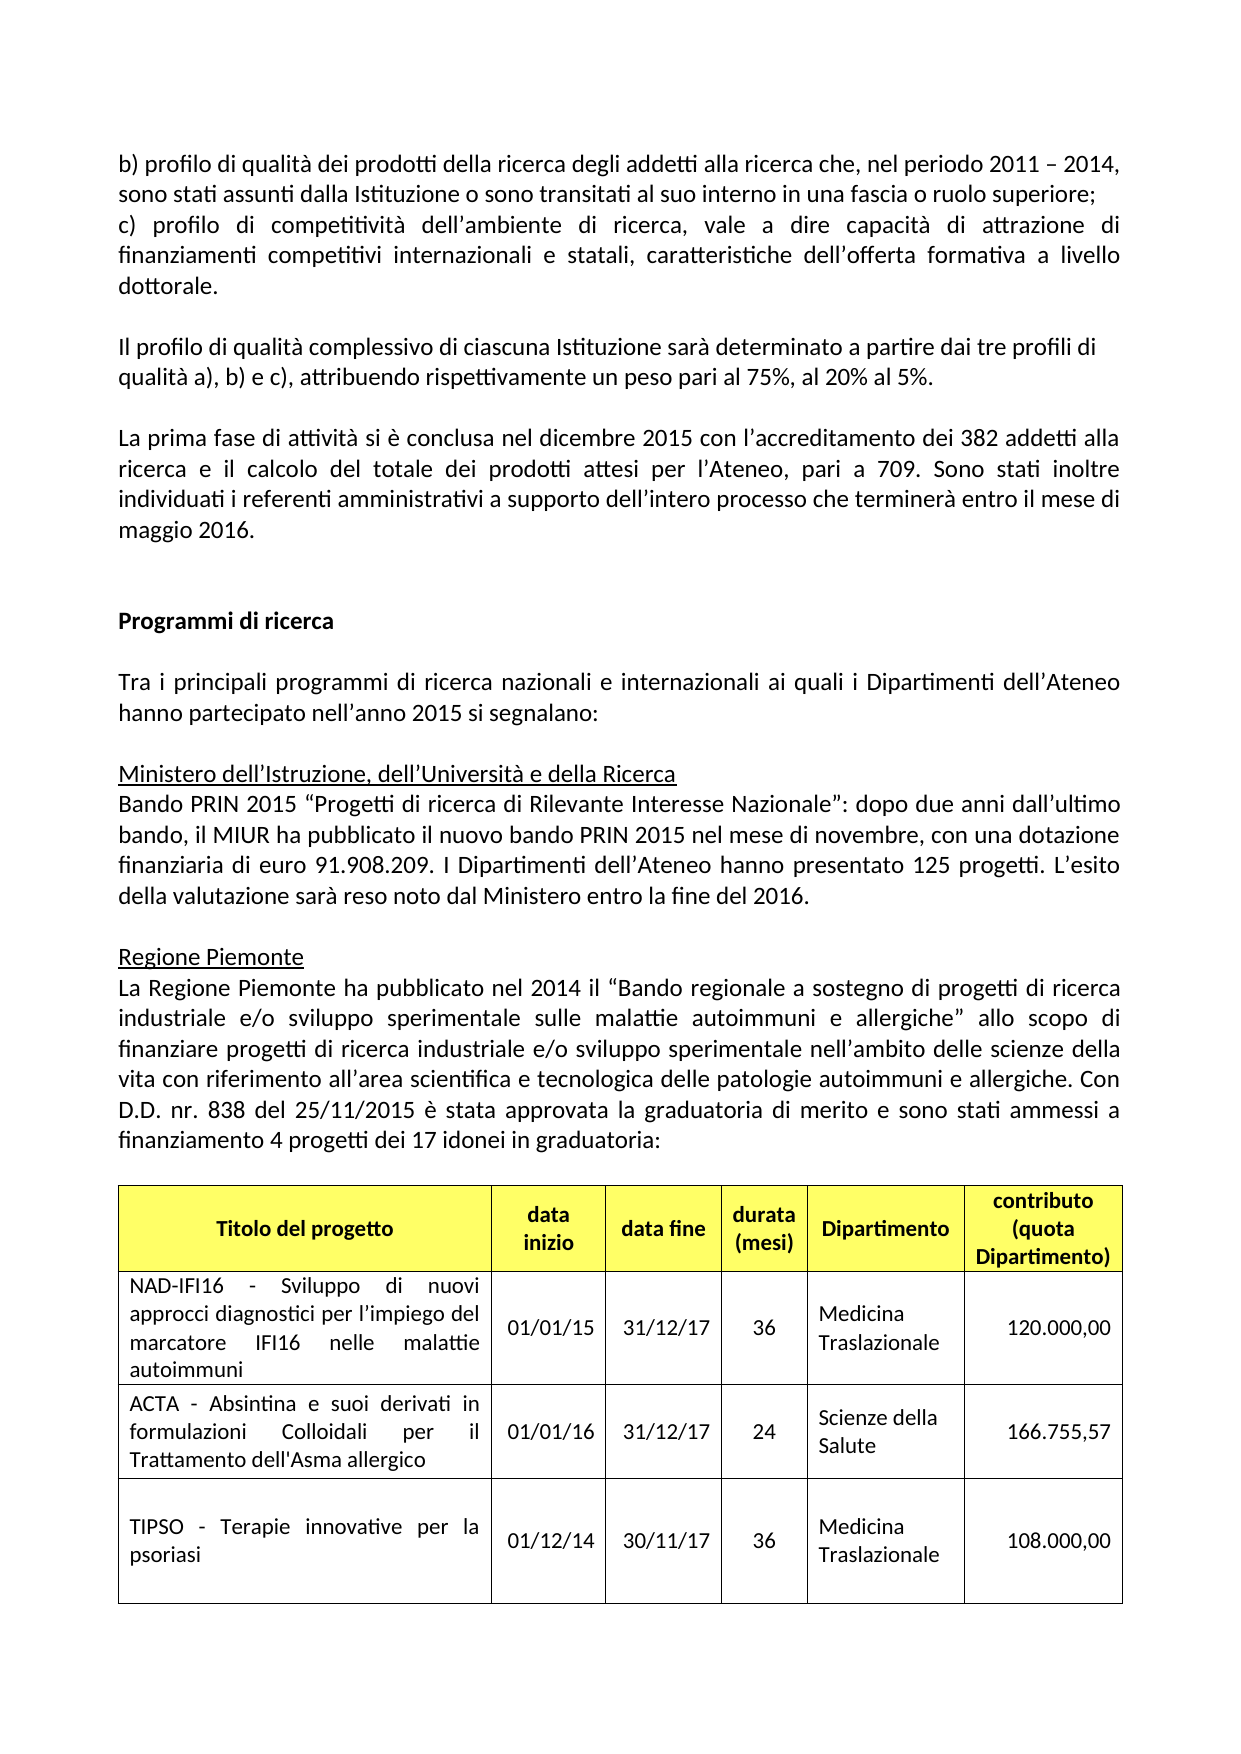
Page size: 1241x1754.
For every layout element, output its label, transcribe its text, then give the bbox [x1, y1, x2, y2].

table_cell Scienze della Salute [808, 1385, 964, 1477]
table_header contributo (quota Dipartimento) [965, 1186, 1122, 1271]
table_cell 01/01/16 [492, 1385, 605, 1477]
text La prima fase di attività si è conclusa nel dicembre 2015 con l’accreditamento dei 382 addetti alla ricerca e il calcolo del totale dei prodotti attesi per l’Ateneo, pari a 709. Sono stati inoltre individuati i referenti amministrativi a supporto dell’intero processo che terminerà entro il mese di maggio 2016. [118, 422, 1122, 544]
table_cell Medicina Traslazionale [808, 1479, 964, 1602]
table_header data inizio [492, 1186, 605, 1271]
table_cell TIPSO - Terapie innovative per la psoriasi [119, 1479, 491, 1602]
table_header Titolo del progetto [119, 1186, 491, 1271]
text Bando PRIN 2015 “Progetti di ricerca di Rilevante Interesse Nazionale”: dopo due anni dall’ultimo bando, il MIUR ha pubblicato il nuovo bando PRIN 2015 nel mese di novembre, con una dotazione finanziaria di euro 91.908.209. I Dipartimenti dell’Ateneo hanno presentato 125 progetti. L’esito della valutazione sarà reso noto dal Ministero entro la fine del 2016. [118, 789, 1122, 911]
table_cell ACTA - Absintina e suoi derivati in formulazioni Colloidali per il Trattamento dell'Asma allergico [119, 1385, 491, 1477]
table_cell 31/12/17 [606, 1272, 721, 1384]
table_cell 01/12/14 [492, 1479, 605, 1602]
text Programmi di ricerca [118, 606, 1122, 636]
table_cell 166.755,57 [965, 1385, 1122, 1477]
text Regione Piemonte [118, 941, 1122, 972]
text qualità a), b) e c), attribuendo rispettivamente un peso pari al 75%, al 20% al 5%. [118, 361, 1122, 392]
table_cell 36 [722, 1479, 807, 1602]
table_cell NAD-IFI16 - Sviluppo di nuovi approcci diagnostici per l’impiego del marcatore IFI16 nelle malattie autoimmuni [119, 1272, 491, 1384]
table_cell 108.000,00 [965, 1479, 1122, 1602]
table_cell 36 [722, 1272, 807, 1384]
text Ministero dell’Istruzione, dell’Università e della Ricerca [118, 758, 1122, 789]
table_cell Medicina Traslazionale [808, 1272, 964, 1384]
text b) profilo di qualità dei prodotti della ricerca degli addetti alla ricerca che, nel periodo 2011 – 2014, sono stati assunti dalla Istituzione o sono transitati al suo interno in una fascia o ruolo superiore; [118, 148, 1122, 209]
text c) profilo di competitività dell’ambiente di ricerca, vale a dire capacità di attrazione di finanziamenti competitivi internazionali e statali, caratteristiche dell’offerta formativa a livello dottorale. [118, 209, 1122, 300]
table_header Dipartimento [808, 1186, 964, 1271]
text La Regione Piemonte ha pubblicato nel 2014 il “Bando regionale a sostegno di progetti di ricerca industriale e/o sviluppo sperimentale sulle malattie autoimmuni e allergiche” allo scopo di finanziare progetti di ricerca industriale e/o sviluppo sperimentale nell’ambito delle scienze della vita con riferimento all’area scientifica e tecnologica delle patologie autoimmuni e allergiche. Con D.D. nr. 838 del 25/11/2015 è stata approvata la graduatoria di merito e sono stati ammessi a finanziamento 4 progetti dei 17 idonei in graduatoria: [118, 972, 1122, 1155]
text Tra i principali programmi di ricerca nazionali e internazionali ai quali i Dipartimenti dell’Ateneo hanno partecipato nell’anno 2015 si segnalano: [118, 667, 1122, 728]
table_cell 24 [722, 1385, 807, 1477]
table_cell 01/01/15 [492, 1272, 605, 1384]
table_cell 30/11/17 [606, 1479, 721, 1602]
table_header durata (mesi) [722, 1186, 807, 1271]
table_cell 31/12/17 [606, 1385, 721, 1477]
text Il profilo di qualità complessivo di ciascuna Istituzione sarà determinato a partire dai tre profili di [118, 331, 1122, 361]
table_header data fine [606, 1186, 721, 1271]
table_cell 120.000,00 [965, 1272, 1122, 1384]
